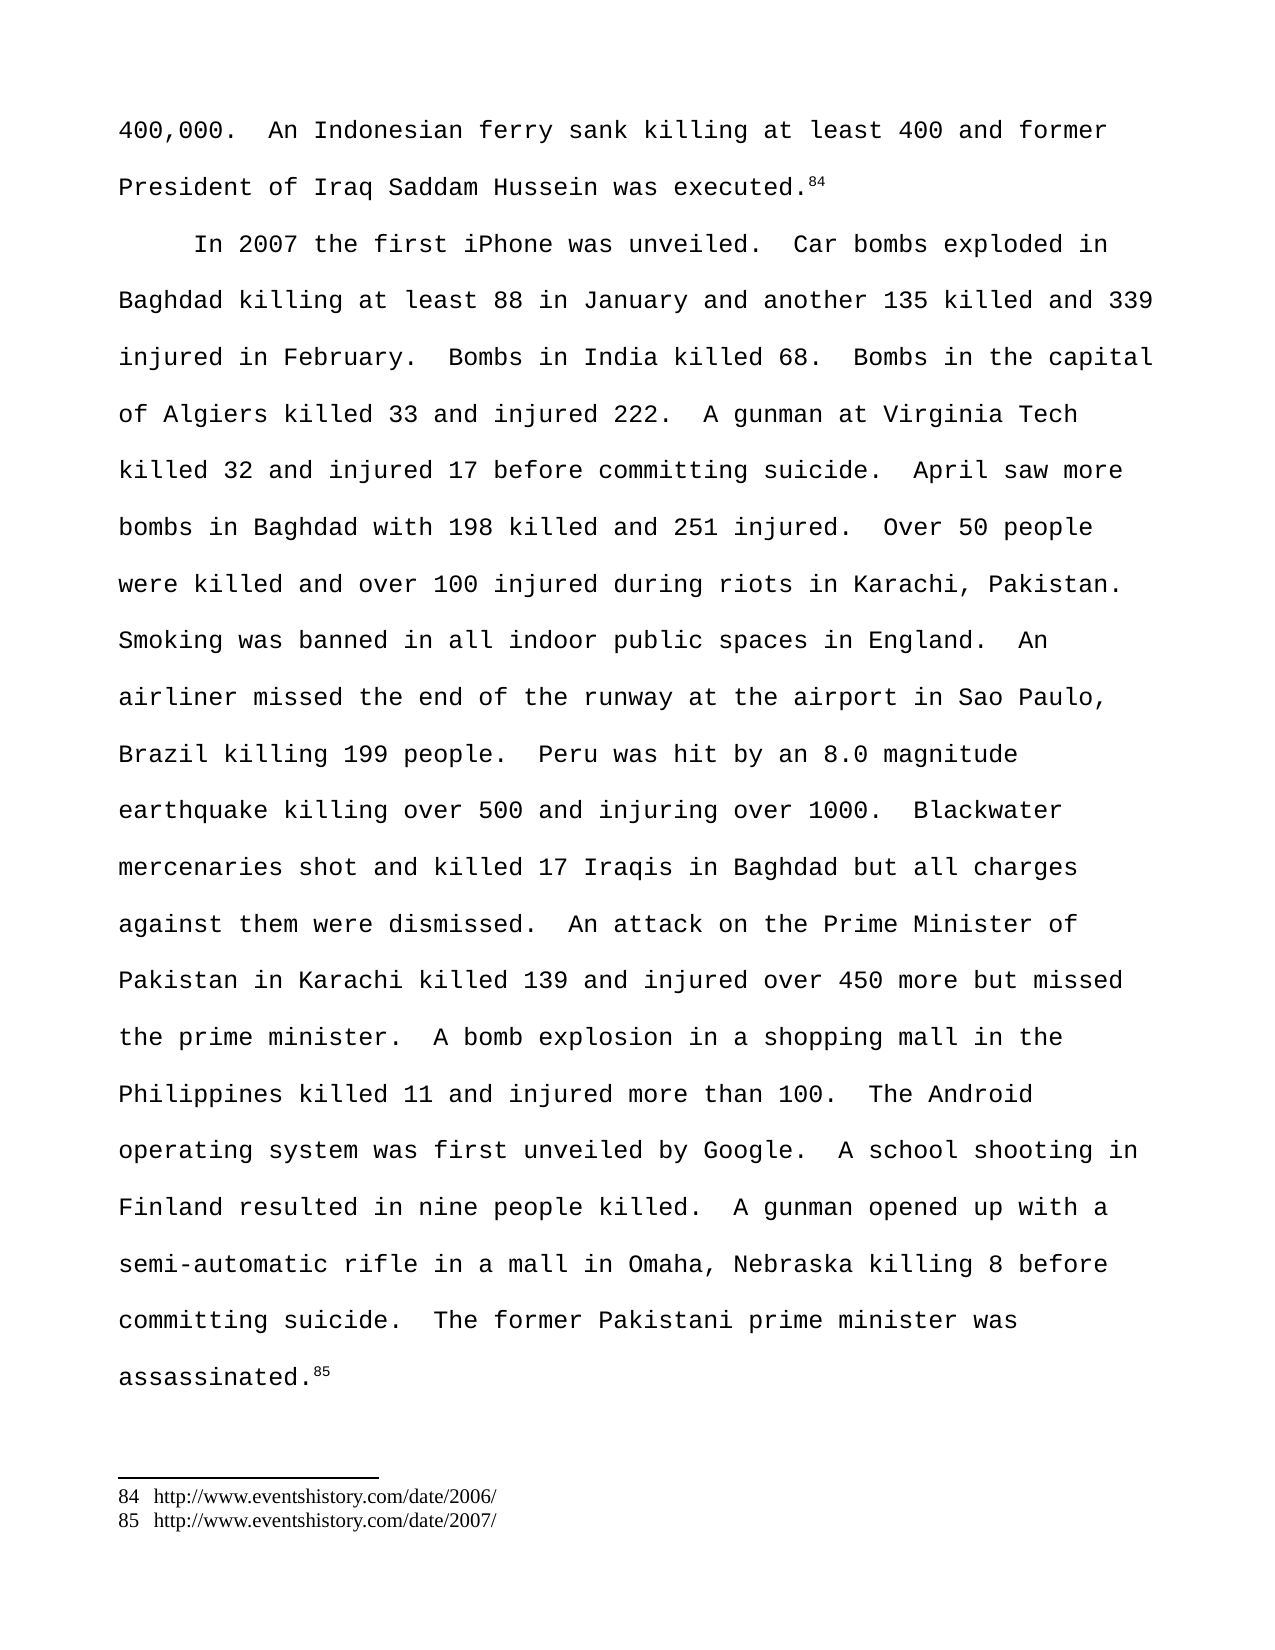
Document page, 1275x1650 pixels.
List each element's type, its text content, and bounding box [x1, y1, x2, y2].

text http://www.eventshistory.com/date/2007/ [118, 1508, 1157, 1532]
text In 2007 the first iPhone was unveiled. Car bombs exploded in Baghdad killing at least 88 in January and another 135 killed and 339 injured in February. Bombs in India killed 68. Bombs in the capital of Algiers killed 33 and injured 222. A gunman at Virginia Tech killed 32 and injured 17 before committing suicide. April saw more bombs in Baghdad with 198 killed and 251 injured. Over 50 people were killed and over 100 injured during riots in Karachi, Pakistan. Smoking was banned in all indoor public spaces in England. An airliner missed the end of the runway at the airport in Sao Paulo, Brazil killing 199 people. Peru was hit by an 8.0 magnitude earthquake killing over 500 and injuring over 1000. Blackwater mercenaries shot and killed 17 Iraqis in Baghdad but all charges against them were dismissed. An attack on the Prime Minister of Pakistan in Karachi killed 139 and injured over 450 more but missed the prime minister. A bomb explosion in a shopping mall in the Philippines killed 11 and injured more than 100. The Android operating system was first unveiled by Google. A school shooting in Finland resulted in nine people killed. A gunman opened up with a semi-automatic rifle in a mall in Omaha, Nebraska killing 8 before committing suicide. The former Pakistani prime minister was assassinated. [118, 231, 1157, 1393]
text 400,000. An Indonesian ferry sank killing at least 400 and former President of Iraq Saddam Hussein was executed. [118, 118, 1157, 203]
text http://www.eventshistory.com/date/2006/ [118, 1484, 1157, 1508]
